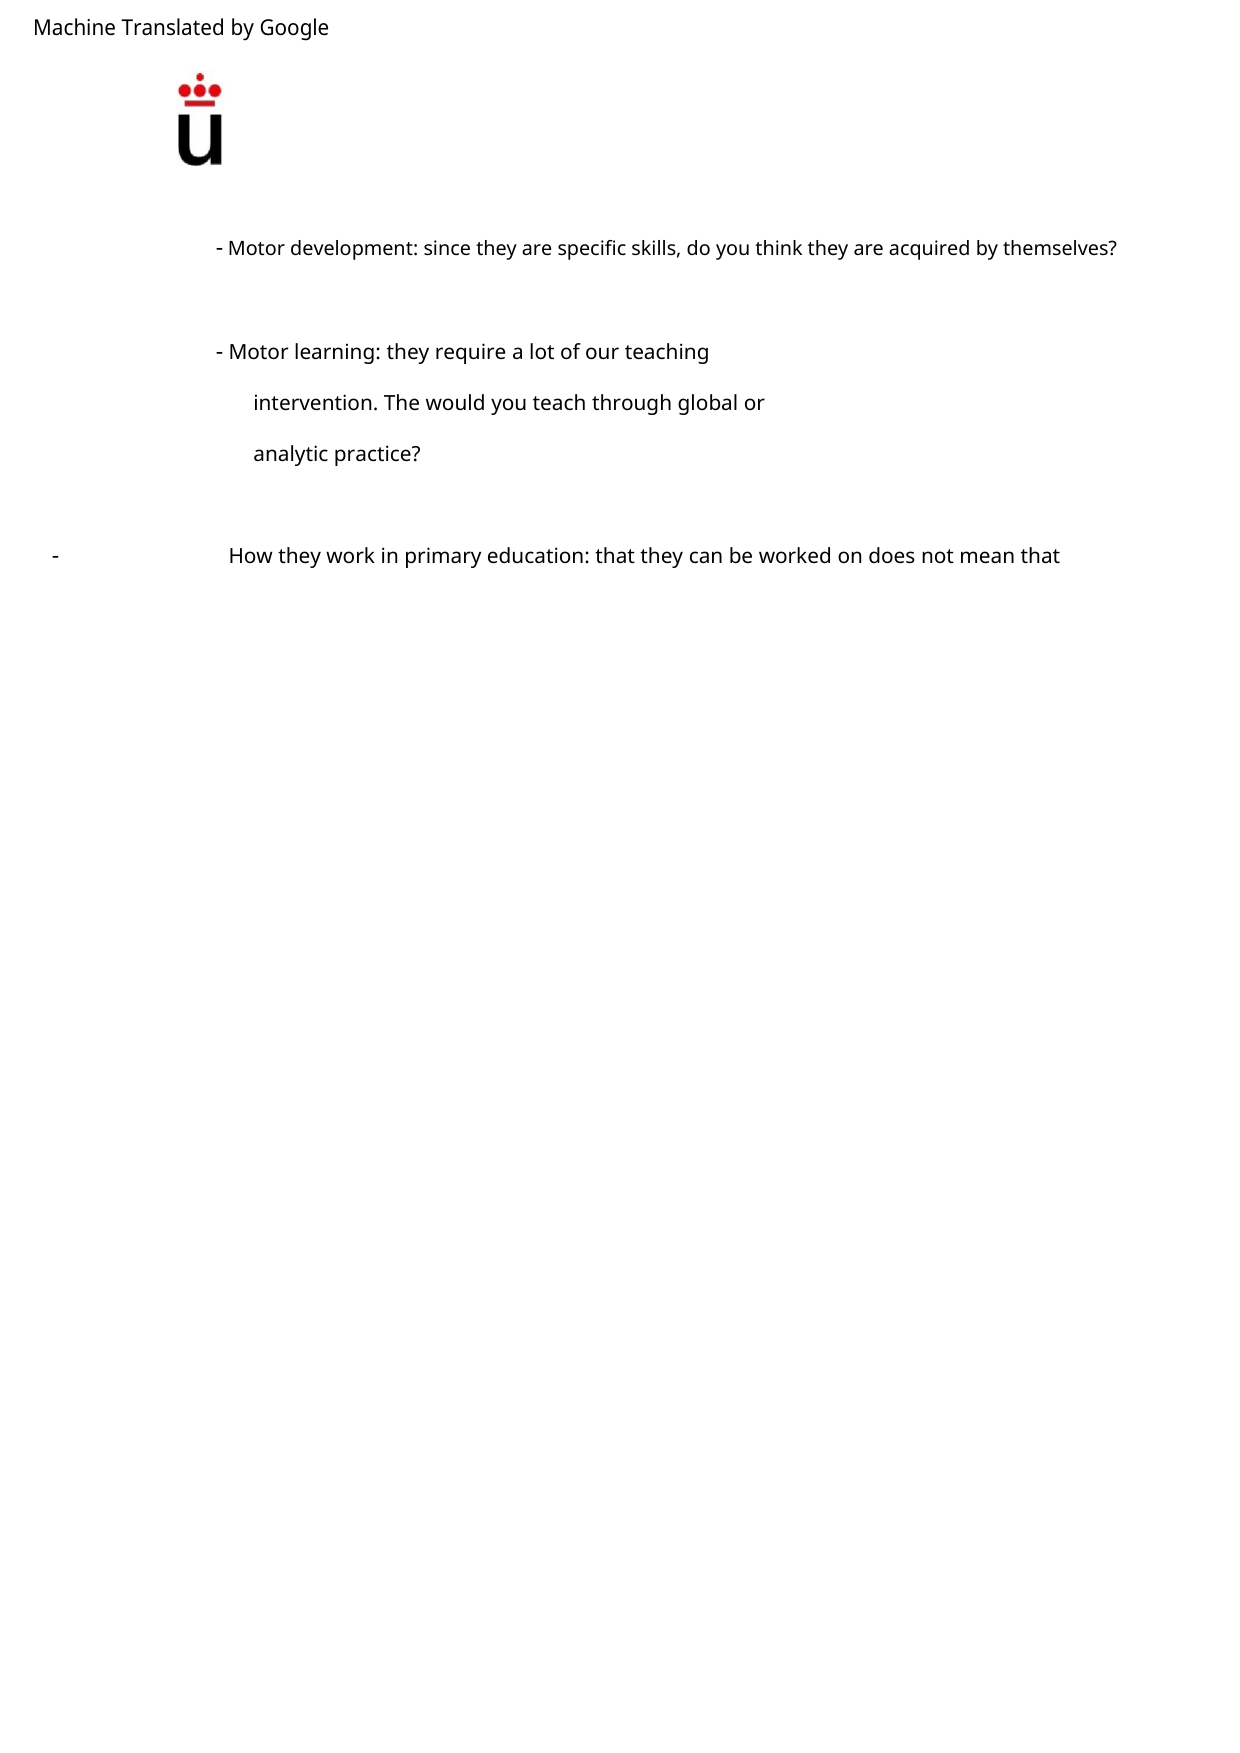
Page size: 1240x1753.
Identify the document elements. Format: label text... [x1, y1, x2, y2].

list How they work in primary education: that they can be worked on does not mean that [52, 539, 1162, 570]
list Motor learning: they require a lot of our teaching intervention. The would you teach through global or analytic practice? [216, 335, 829, 467]
list Motor development: since they are specific skills, do you think they are acquired by themselves? [216, 231, 1162, 263]
